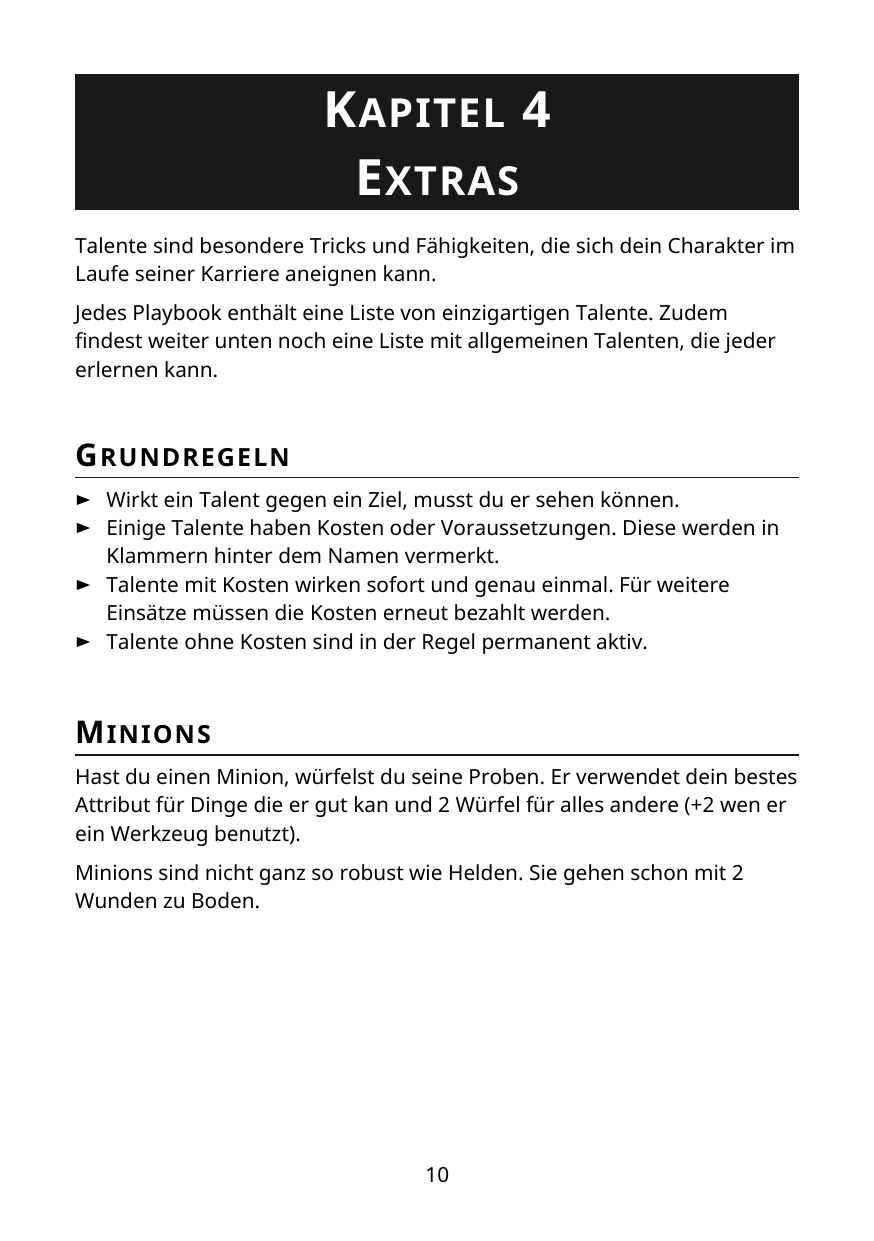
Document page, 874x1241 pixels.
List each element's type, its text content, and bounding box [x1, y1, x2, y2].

subtitle Kapitel 4 [75, 74, 799, 142]
text Jedes Playbook enthält eine Liste von einzigartigen Talente. Zudem findest weiter unten noch eine Liste mit allgemeinen Talenten, die jeder erlernen kann. [75, 298, 799, 383]
list Talente ohne Kosten sind in der Regel permanent aktiv. [75, 627, 799, 655]
list Einige Talente haben Kosten oder Voraussetzungen. Diese werden in Klammern hinter dem Namen vermerkt. [75, 513, 799, 570]
list Wirkt ein Talent gegen ein Ziel, musst du er sehen können. [75, 485, 799, 513]
text Hast du einen Minion, würfelst du seine Proben. Er verwendet dein bestes Attribut für Dinge die er gut kan und 2 Würfel für alles andere (+2 wen er ein Werkzeug benutzt). [75, 762, 799, 847]
text Talente sind besondere Tricks und Fähigkeiten, die sich dein Charakter im Laufe seiner Karriere aneignen kann. [75, 231, 799, 288]
subtitle Grundregeln [75, 433, 799, 477]
subtitle Extras [75, 142, 799, 210]
list Talente mit Kosten wirken sofort und genau einmal. Für weitere Einsätze müssen die Kosten erneut bezahlt werden. [75, 570, 799, 627]
text Minions sind nicht ganz so robust wie Helden. Sie gehen schon mit 2 Wunden zu Boden. [75, 858, 799, 914]
subtitle Minions [75, 710, 799, 754]
